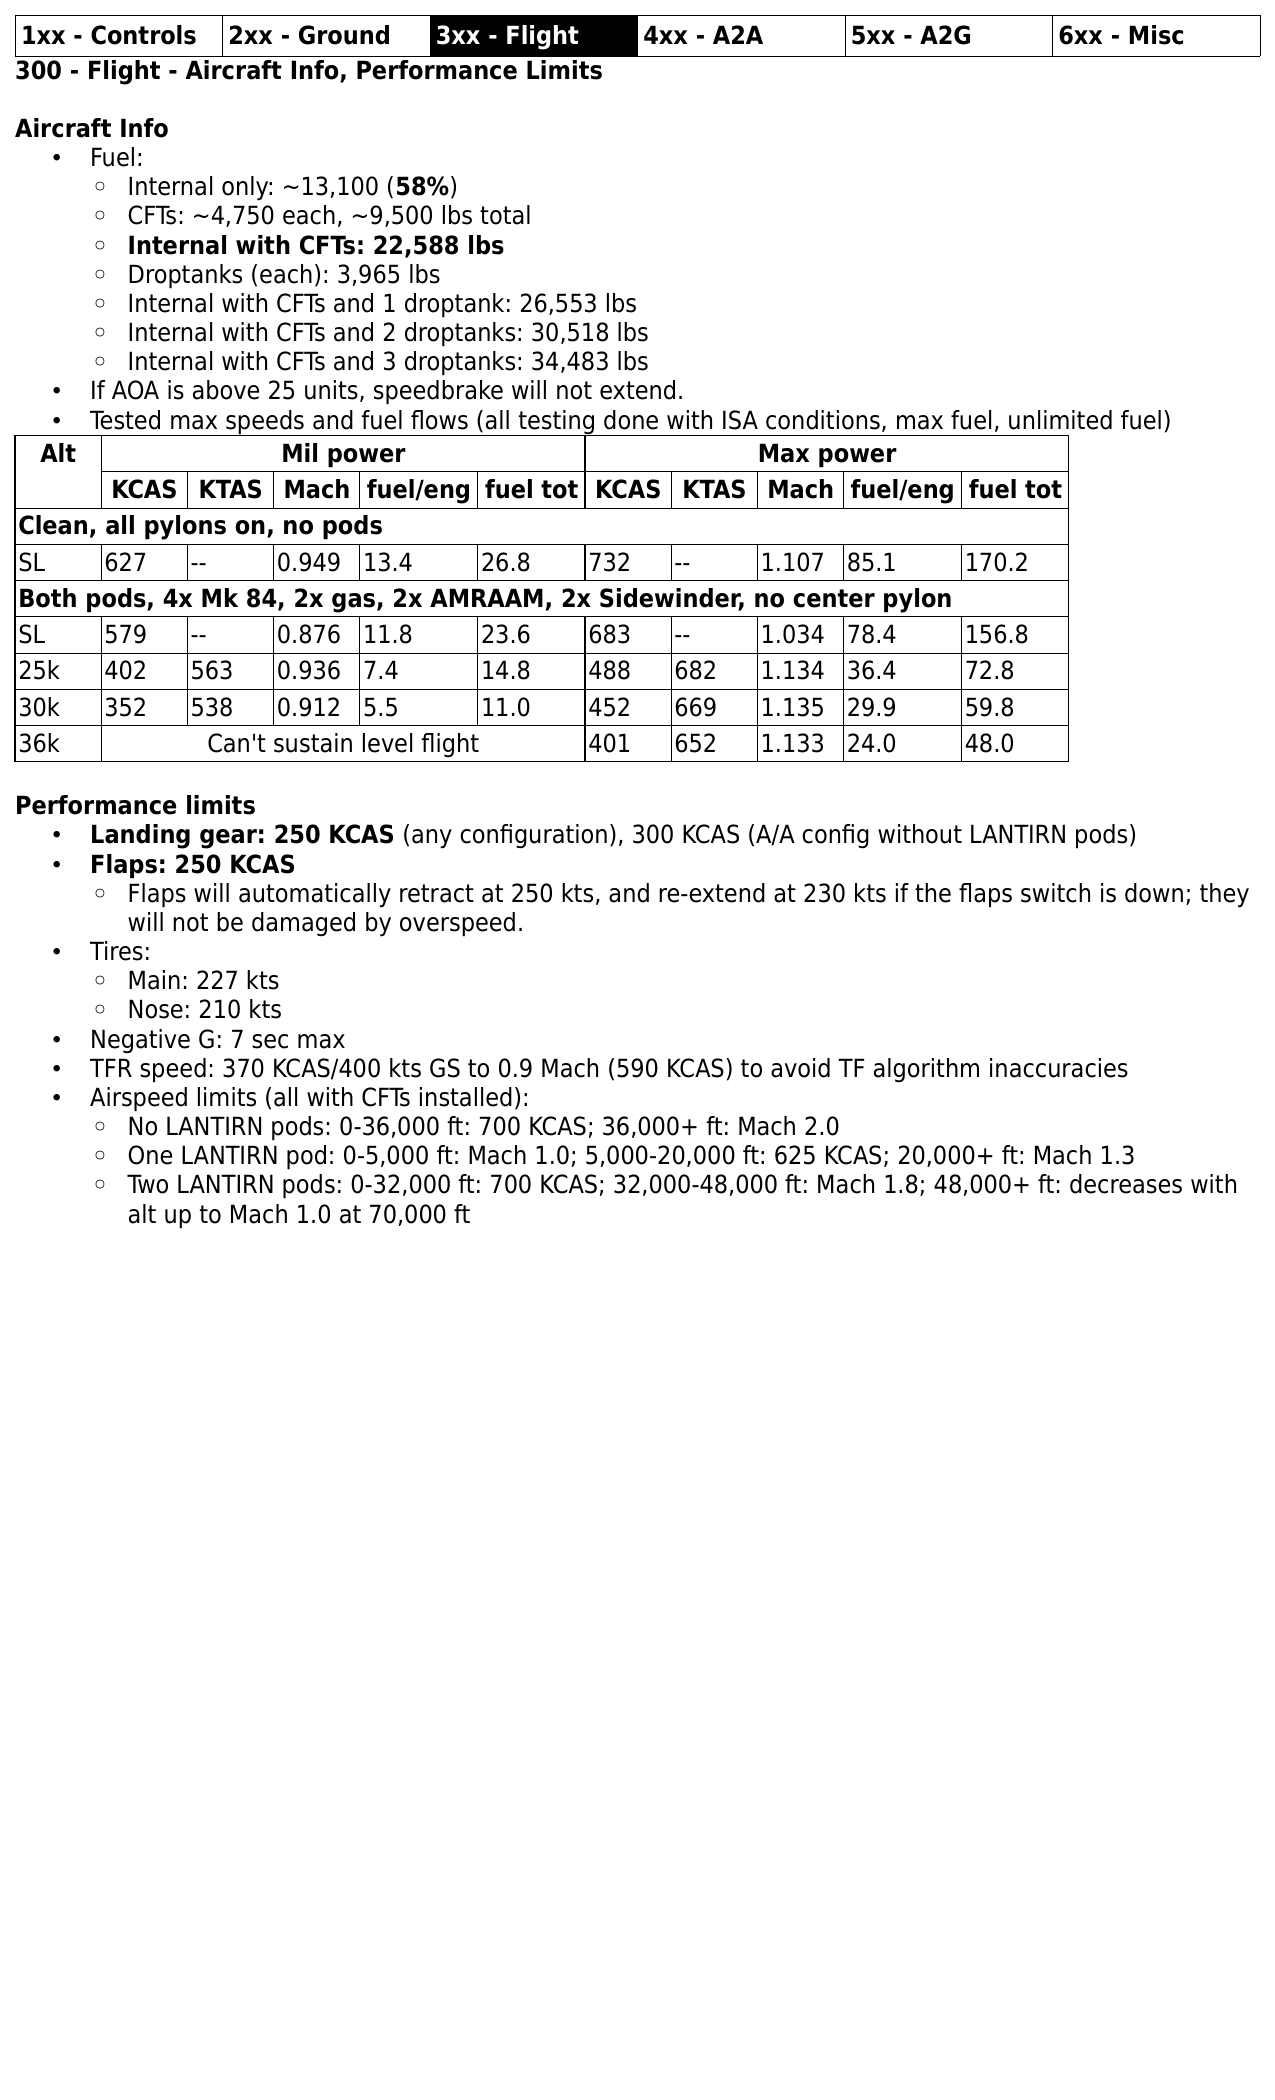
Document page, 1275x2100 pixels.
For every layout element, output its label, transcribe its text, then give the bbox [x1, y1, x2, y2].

table_cell 26.8 [478, 545, 584, 580]
text Performance limits [15, 791, 1260, 821]
list Flaps: 250 KCAS [52, 850, 1260, 879]
table_cell 72.8 [962, 654, 1068, 689]
list If AOA is above 25 units, speedbrake will not extend. [52, 377, 1260, 406]
table_cell 1.134 [758, 654, 843, 689]
table_cell 579 [102, 617, 187, 652]
table_cell 627 [102, 545, 187, 580]
list Internal with CFTs and 2 droptanks: 30,518 lbs [90, 318, 1260, 347]
table_cell 1.107 [758, 545, 843, 580]
table_cell 402 [102, 654, 187, 689]
table_cell 652 [672, 726, 757, 761]
table_cell 732 [586, 545, 671, 580]
list Airspeed limits (all with CFTs installed): [52, 1083, 1260, 1112]
table_cell 0.936 [274, 654, 359, 689]
table_cell 11.0 [478, 690, 584, 725]
table_cell 29.9 [844, 690, 961, 725]
table_cell 24.0 [844, 726, 961, 761]
table_header 4xx - A2A [638, 16, 845, 56]
table_header Max power [586, 436, 1068, 471]
table_cell -- [672, 545, 757, 580]
table_cell 0.876 [274, 617, 359, 652]
table_cell -- [672, 617, 757, 652]
table_cell Both pods, 4x Mk 84, 2x gas, 2x AMRAAM, 2x Sidewinder, no center pylon [16, 581, 1068, 616]
table_header 2xx - Ground [223, 16, 430, 56]
table_header 1xx - Controls [16, 16, 222, 56]
table_cell 36.4 [844, 654, 961, 689]
table_header 3xx - Flight [431, 16, 637, 56]
table_header 6xx - Misc [1053, 16, 1260, 56]
table_header Mil power [102, 436, 584, 471]
table_cell 14.8 [478, 654, 584, 689]
table_cell 0.912 [274, 690, 359, 725]
table_cell 11.8 [360, 617, 477, 652]
list CFTs: ~4,750 each, ~9,500 lbs total [90, 202, 1260, 231]
table_cell 13.4 [360, 545, 477, 580]
list Landing gear: 250 KCAS (any configuration), 300 KCAS (A/A config without LANTIRN pods) [52, 821, 1260, 850]
table_cell 78.4 [844, 617, 961, 652]
table_cell fuel tot [962, 472, 1068, 507]
list Internal only: ~13,100 (58%) [90, 172, 1260, 202]
list TFR speed: 370 KCAS/400 kts GS to 0.9 Mach (590 KCAS) to avoid TF algorithm inaccuracies [52, 1054, 1260, 1083]
table_cell 7.4 [360, 654, 477, 689]
table_cell fuel tot [478, 472, 584, 507]
list Two LANTIRN pods: 0-32,000 ft: 700 KCAS; 32,000-48,000 ft: Mach 1.8; 48,000+ ft: decreases with alt up to Mach 1.0 at 70,000 ft [90, 1171, 1260, 1229]
table_cell 683 [586, 617, 671, 652]
table_cell 563 [188, 654, 273, 689]
table_cell 23.6 [478, 617, 584, 652]
list One LANTIRN pod: 0-5,000 ft: Mach 1.0; 5,000-20,000 ft: 625 KCAS; 20,000+ ft: Mach 1.3 [90, 1141, 1260, 1171]
table_header Alt [16, 436, 101, 507]
table_cell 488 [586, 654, 671, 689]
table_cell SL [16, 617, 101, 652]
list Flaps will automatically retract at 250 kts, and re-extend at 230 kts if the flaps switch is down; they will not be damaged by overspeed. [90, 879, 1260, 937]
table_cell 452 [586, 690, 671, 725]
table_cell 682 [672, 654, 757, 689]
table_cell 59.8 [962, 690, 1068, 725]
table_cell 25k [16, 654, 101, 689]
list Internal with CFTs and 1 droptank: 26,553 lbs [90, 289, 1260, 318]
table_cell 85.1 [844, 545, 961, 580]
text 300 - Flight - Aircraft Info, Performance Limits [15, 57, 1260, 85]
text Aircraft Info [15, 114, 1260, 143]
table_cell KTAS [672, 472, 757, 507]
table_cell KCAS [586, 472, 671, 507]
list Main: 227 kts [90, 966, 1260, 996]
table_cell fuel/eng [844, 472, 961, 507]
table_cell -- [188, 617, 273, 652]
table_cell 538 [188, 690, 273, 725]
table_cell 352 [102, 690, 187, 725]
list No LANTIRN pods: 0-36,000 ft: 700 KCAS; 36,000+ ft: Mach 2.0 [90, 1112, 1260, 1141]
table_cell 30k [16, 690, 101, 725]
list Negative G: 7 sec max [52, 1025, 1260, 1054]
table_cell Clean, all pylons on, no pods [16, 509, 1068, 544]
table_cell Mach [274, 472, 359, 507]
table_cell 156.8 [962, 617, 1068, 652]
table_cell 48.0 [962, 726, 1068, 761]
list Tested max speeds and fuel flows (all testing done with ISA conditions, max fuel, unlimited fuel) [52, 406, 1260, 435]
list Nose: 210 kts [90, 996, 1260, 1025]
table_header 5xx - A2G [846, 16, 1052, 56]
table_cell 5.5 [360, 690, 477, 725]
list Droptanks (each): 3,965 lbs [90, 260, 1260, 289]
list Internal with CFTs: 22,588 lbs [90, 231, 1260, 260]
table_cell 401 [586, 726, 671, 761]
table_cell 36k [16, 726, 101, 761]
table_cell 669 [672, 690, 757, 725]
list Internal with CFTs and 3 droptanks: 34,483 lbs [90, 347, 1260, 377]
table_cell KTAS [188, 472, 273, 507]
list Fuel: [52, 143, 1260, 172]
table_cell 1.135 [758, 690, 843, 725]
table_cell Mach [758, 472, 843, 507]
table_cell KCAS [102, 472, 187, 507]
table_cell 0.949 [274, 545, 359, 580]
table_cell 170.2 [962, 545, 1068, 580]
table_cell Can't sustain level flight [102, 726, 584, 761]
table_cell -- [188, 545, 273, 580]
table_cell 1.133 [758, 726, 843, 761]
table_cell fuel/eng [360, 472, 477, 507]
table_cell 1.034 [758, 617, 843, 652]
list Tires: [52, 937, 1260, 966]
table_cell SL [16, 545, 101, 580]
